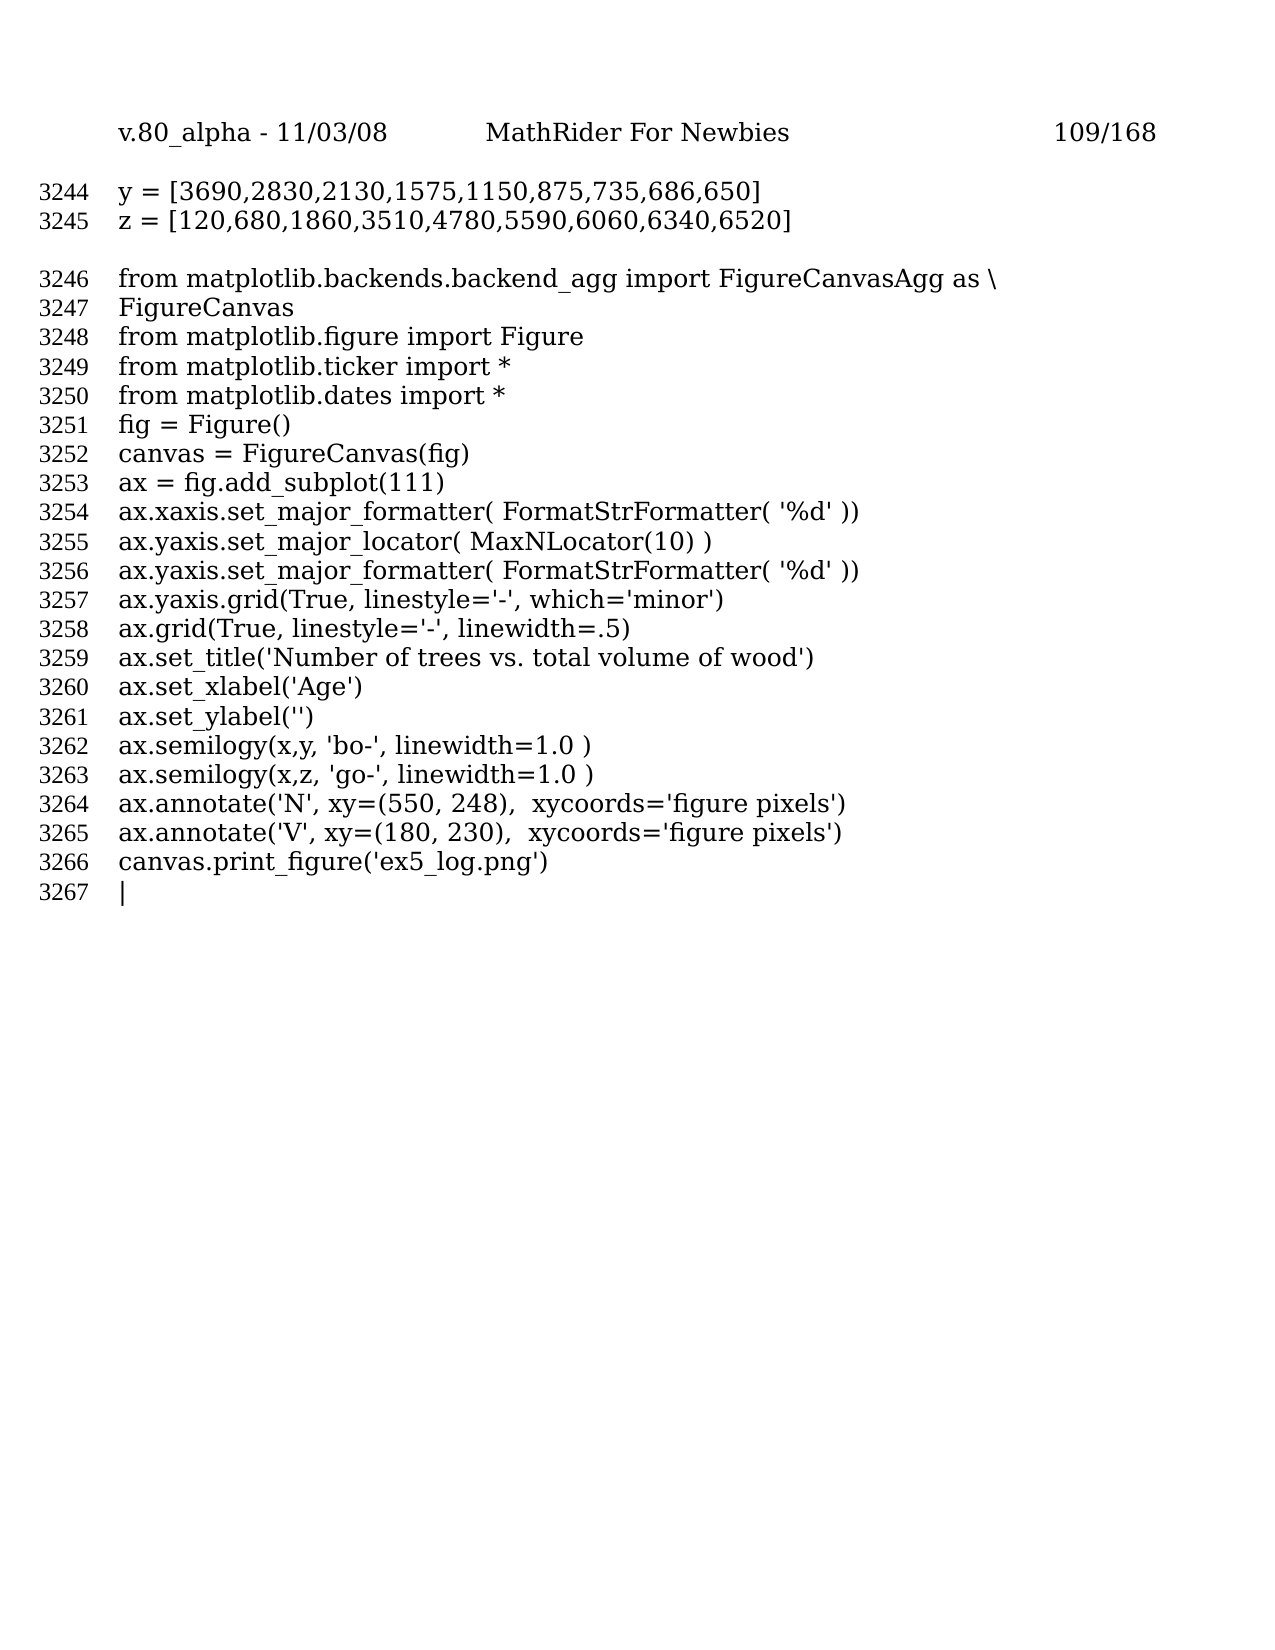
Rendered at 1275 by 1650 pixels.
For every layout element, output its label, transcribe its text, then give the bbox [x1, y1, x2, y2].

text canvas = FigureCanvas(fig) [118, 439, 1157, 468]
text fig = Figure() [118, 410, 1157, 439]
text ax.annotate('N', xy=(550, 248), xycoords='figure pixels') [118, 789, 1157, 818]
text canvas.print_figure('ex5_log.png') [118, 848, 1157, 877]
text from matplotlib.dates import * [118, 381, 1157, 410]
text ax.yaxis.grid(True, linestyle='-', which='minor') [118, 585, 1157, 614]
text | [118, 877, 1157, 906]
text ax.set_ylabel('') [118, 702, 1157, 731]
text ax.semilogy(x,y, 'bo-', linewidth=1.0 ) [118, 731, 1157, 760]
text y = [3690,2830,2130,1575,1150,875,735,686,650] [118, 177, 1157, 206]
text ax.grid(True, linestyle='-', linewidth=.5) [118, 614, 1157, 643]
text ax.set_xlabel('Age') [118, 673, 1157, 702]
text ax.yaxis.set_major_formatter( FormatStrFormatter( '%d' )) [118, 556, 1157, 585]
text ax = fig.add_subplot(111) [118, 468, 1157, 498]
text z = [120,680,1860,3510,4780,5590,6060,6340,6520] [118, 206, 1157, 235]
text ax.xaxis.set_major_formatter( FormatStrFormatter( '%d' )) [118, 498, 1157, 527]
text from matplotlib.ticker import * [118, 352, 1157, 381]
text from matplotlib.figure import Figure [118, 323, 1157, 352]
text ax.semilogy(x,z, 'go-', linewidth=1.0 ) [118, 760, 1157, 789]
text ax.annotate('V', xy=(180, 230), xycoords='figure pixels') [118, 818, 1157, 848]
text ax.set_title('Number of trees vs. total volume of wood') [118, 643, 1157, 673]
text ax.yaxis.set_major_locator( MaxNLocator(10) ) [118, 527, 1157, 556]
text from matplotlib.backends.backend_agg import FigureCanvasAgg as \ FigureCanvas [118, 264, 1157, 323]
